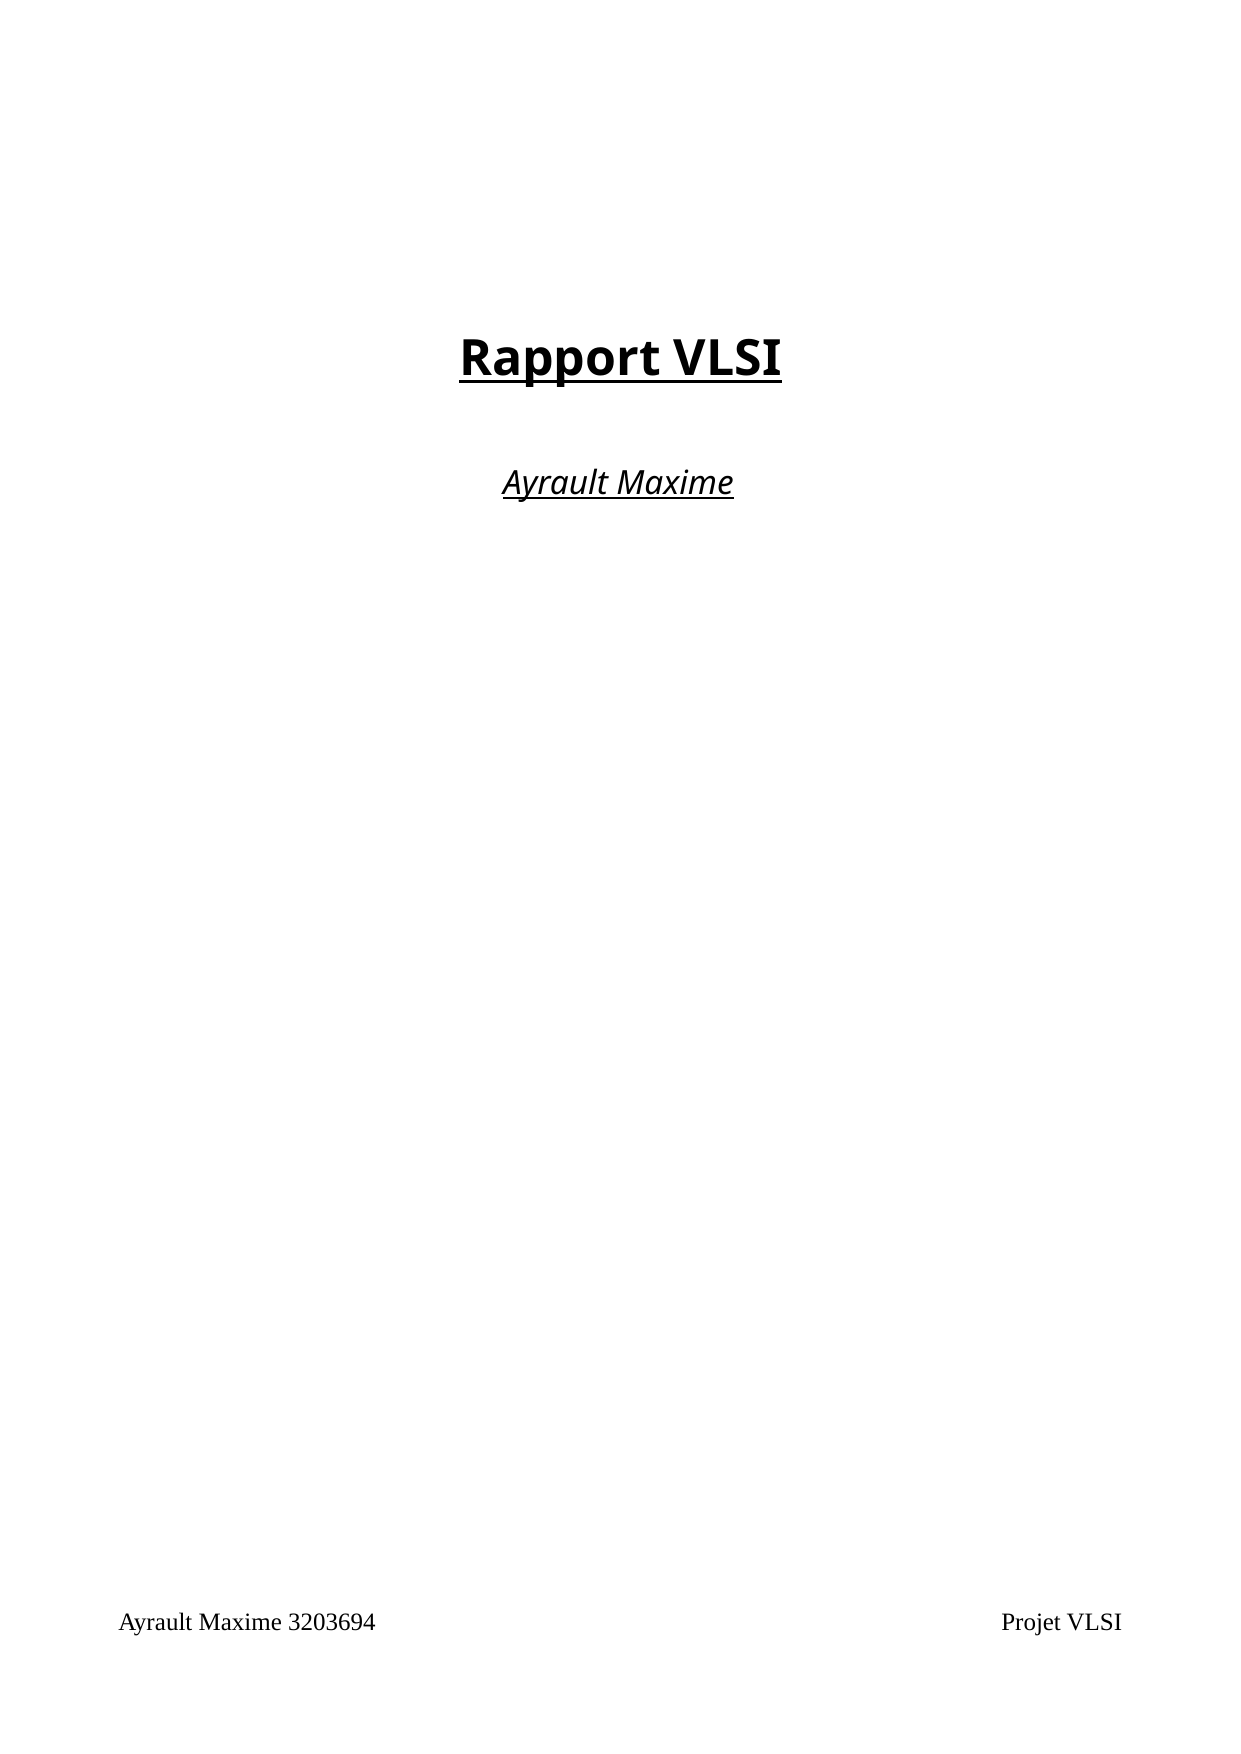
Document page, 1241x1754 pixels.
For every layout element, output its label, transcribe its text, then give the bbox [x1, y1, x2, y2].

text Ayrault Maxime [118, 458, 1122, 504]
text Rapport VLSI [118, 322, 1122, 390]
